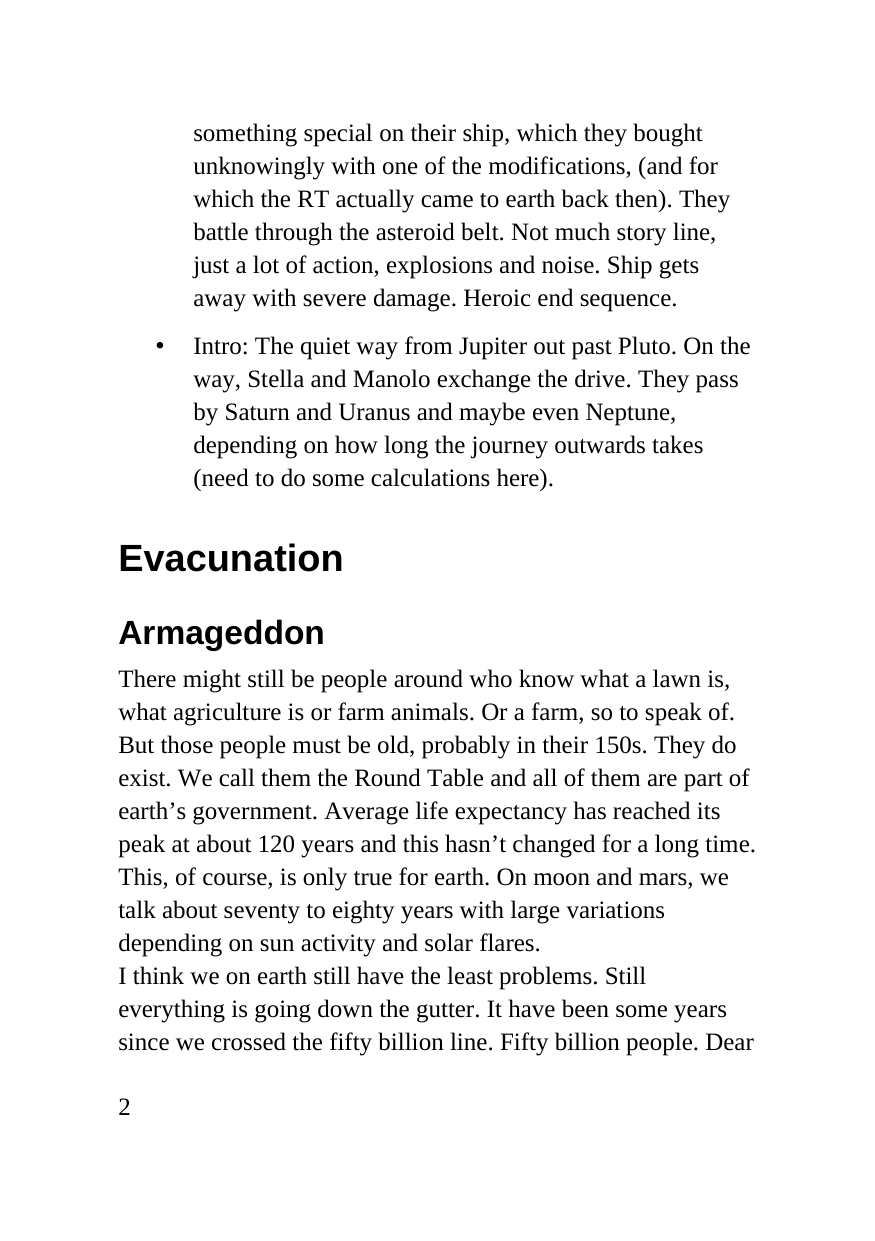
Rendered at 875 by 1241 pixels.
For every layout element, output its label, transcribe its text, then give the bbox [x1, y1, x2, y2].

subtitle Evacunation [118, 536, 756, 579]
list Intro: The quiet way from Jupiter out past Pluto. On the way, Stella and Manolo exchange the drive. They pass by Saturn and Uranus and maybe even Neptune, depending on how long the journey outwards takes (need to do some calculations here). [156, 331, 756, 492]
list something special on their ship, which they bought unknowingly with one of the modifications, (and for which the RT actually came to earth back then). They battle through the asteroid belt. Not much story line, just a lot of action, explosions and noise. Ship gets away with severe damage. Heroic end sequence. [156, 118, 756, 312]
text There might still be people around who know what a lawn is, what agriculture is or farm animals. Or a farm, so to speak of. But those people must be old, probably in their 150s. They do exist. We call them the Round Table and all of them are part of earth’s government. Average life expectancy has reached its peak at about 120 years and this hasn’t changed for a long time. This, of course, is only true for earth. On moon and mars, we talk about seventy to eighty years with large variations depending on sun activity and solar flares. I think we on earth still have the least problems. Still everything is going down the gutter. It have been some years since we crossed the fifty billion line. Fifty billion people. Dear [118, 664, 756, 1056]
subtitle Armageddon [118, 612, 756, 651]
